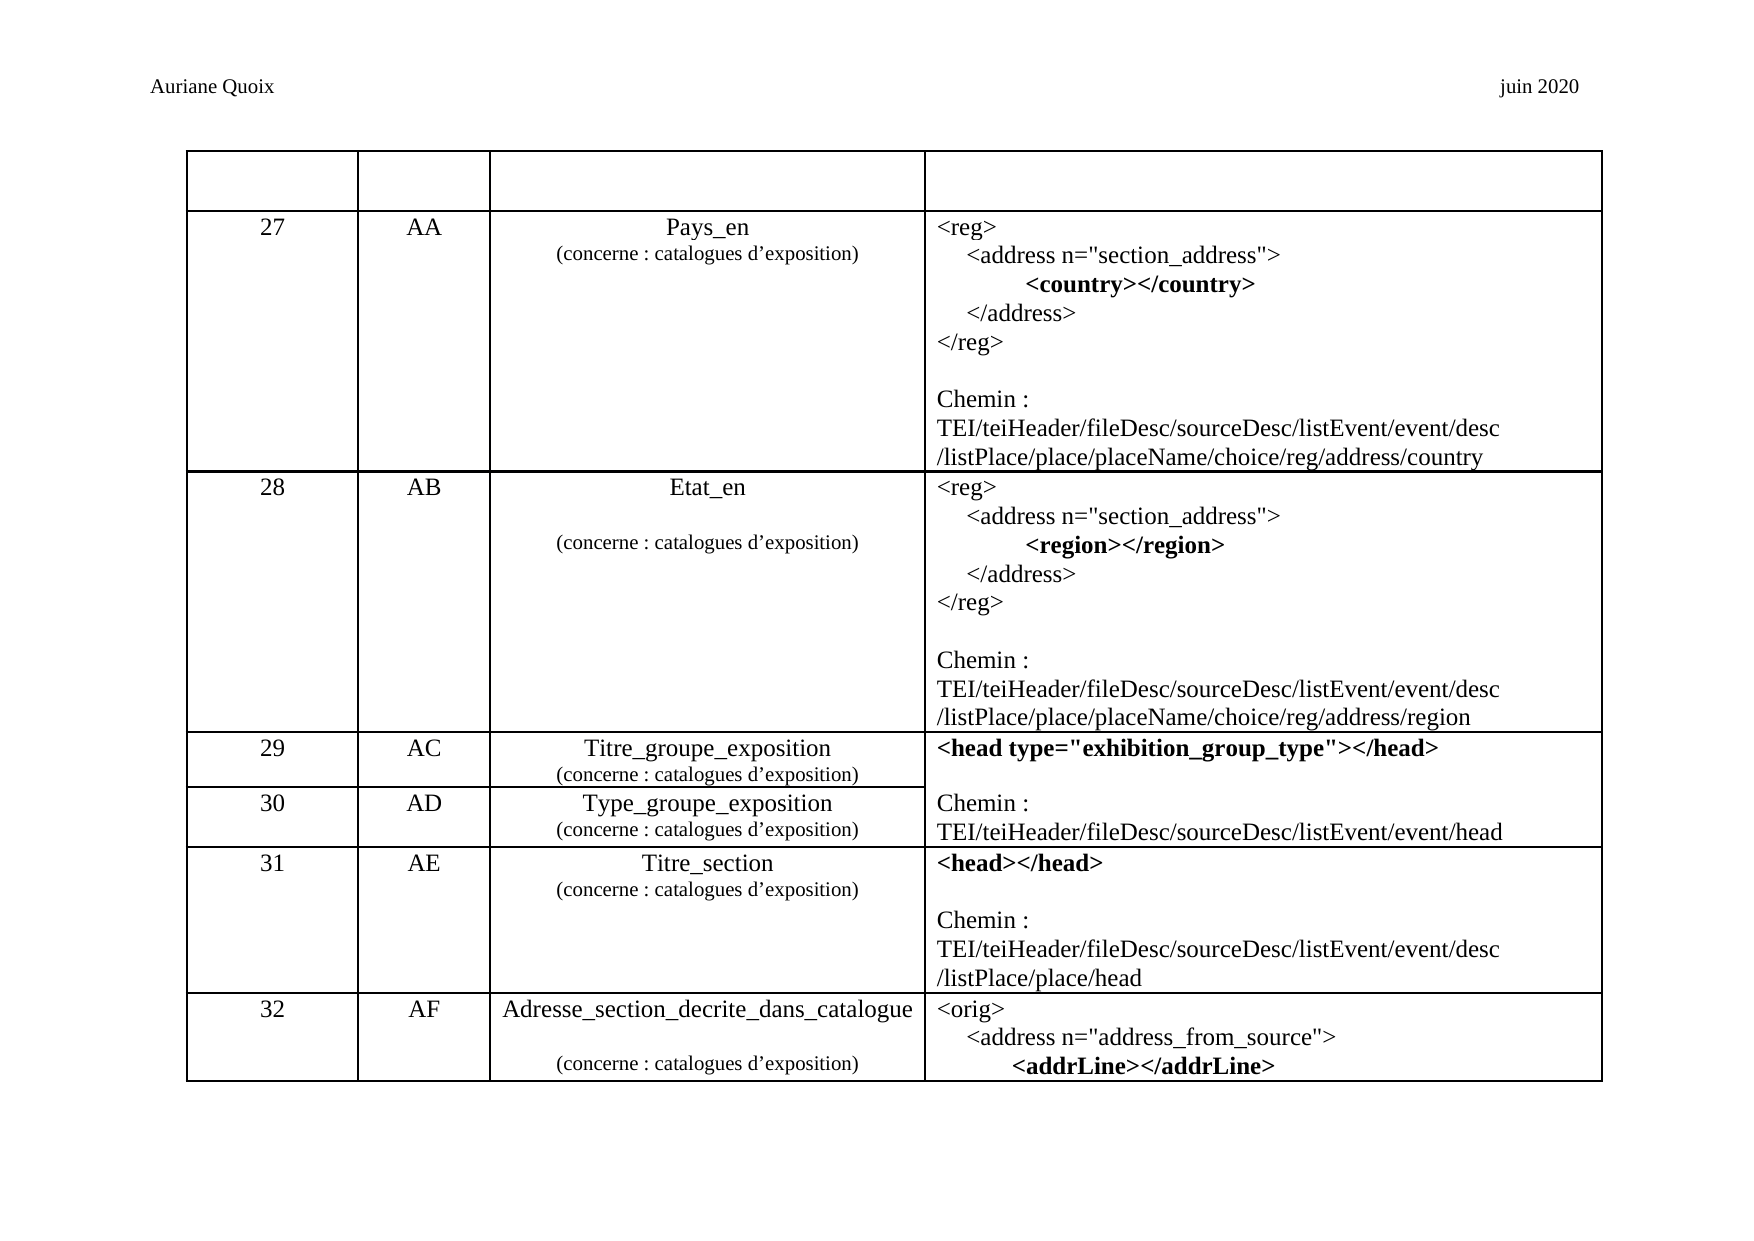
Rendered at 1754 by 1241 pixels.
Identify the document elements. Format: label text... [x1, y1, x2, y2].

table_cell 29 [188, 733, 357, 786]
table_cell Type_groupe_exposition (concerne : catalogues d’exposition) [491, 788, 924, 846]
table_cell Titre_groupe_exposition (concerne : catalogues d’exposition) [491, 733, 924, 786]
table_cell AF [359, 994, 489, 1080]
table_cell Titre_section (concerne : catalogues d’exposition) [491, 848, 924, 992]
table_cell [491, 152, 924, 209]
table_cell 27 [188, 212, 357, 470]
table_cell Chemin : TEI/teiHeader/fileDesc/sourceDesc/listEvent/event/head [926, 786, 1601, 846]
table_cell Pays_en (concerne : catalogues d’exposition) [491, 212, 924, 470]
table_cell 31 [188, 848, 357, 992]
table_cell <reg> <address n="section_address"> <country></country> </address> </reg> Chemin : TEI/teiHeader/fileDesc/sourceDesc/listEvent/event/desc /listPlace/place/placeName/choice/reg/address/country [926, 212, 1601, 470]
table_cell 28 [188, 473, 357, 731]
table_cell Etat_en (concerne : catalogues d’exposition) [491, 473, 924, 731]
table_cell <reg> <address n="section_address"> <region></region> </address> </reg> Chemin : TEI/teiHeader/fileDesc/sourceDesc/listEvent/event/desc /listPlace/place/placeName/choice/reg/address/region [926, 473, 1601, 731]
table_cell AD [359, 788, 489, 846]
table_cell [926, 152, 1601, 209]
table_cell <head></head> Chemin : TEI/teiHeader/fileDesc/sourceDesc/listEvent/event/desc /listPlace/place/head [926, 848, 1601, 992]
table_cell AB [359, 473, 489, 731]
table_cell AA [359, 212, 489, 470]
table_cell [188, 152, 357, 209]
table_cell AE [359, 848, 489, 992]
table_cell [359, 152, 489, 209]
table_cell <orig> <address n="address_from_source"> <addrLine></addrLine> [926, 994, 1601, 1080]
table_cell <head type="exhibition_group_type"></head> [926, 733, 1601, 786]
table_cell Adresse_section_decrite_dans_catalogue (concerne : catalogues d’exposition) [491, 994, 924, 1080]
table_cell AC [359, 733, 489, 786]
table_cell 32 [188, 994, 357, 1080]
table_cell 30 [188, 788, 357, 846]
